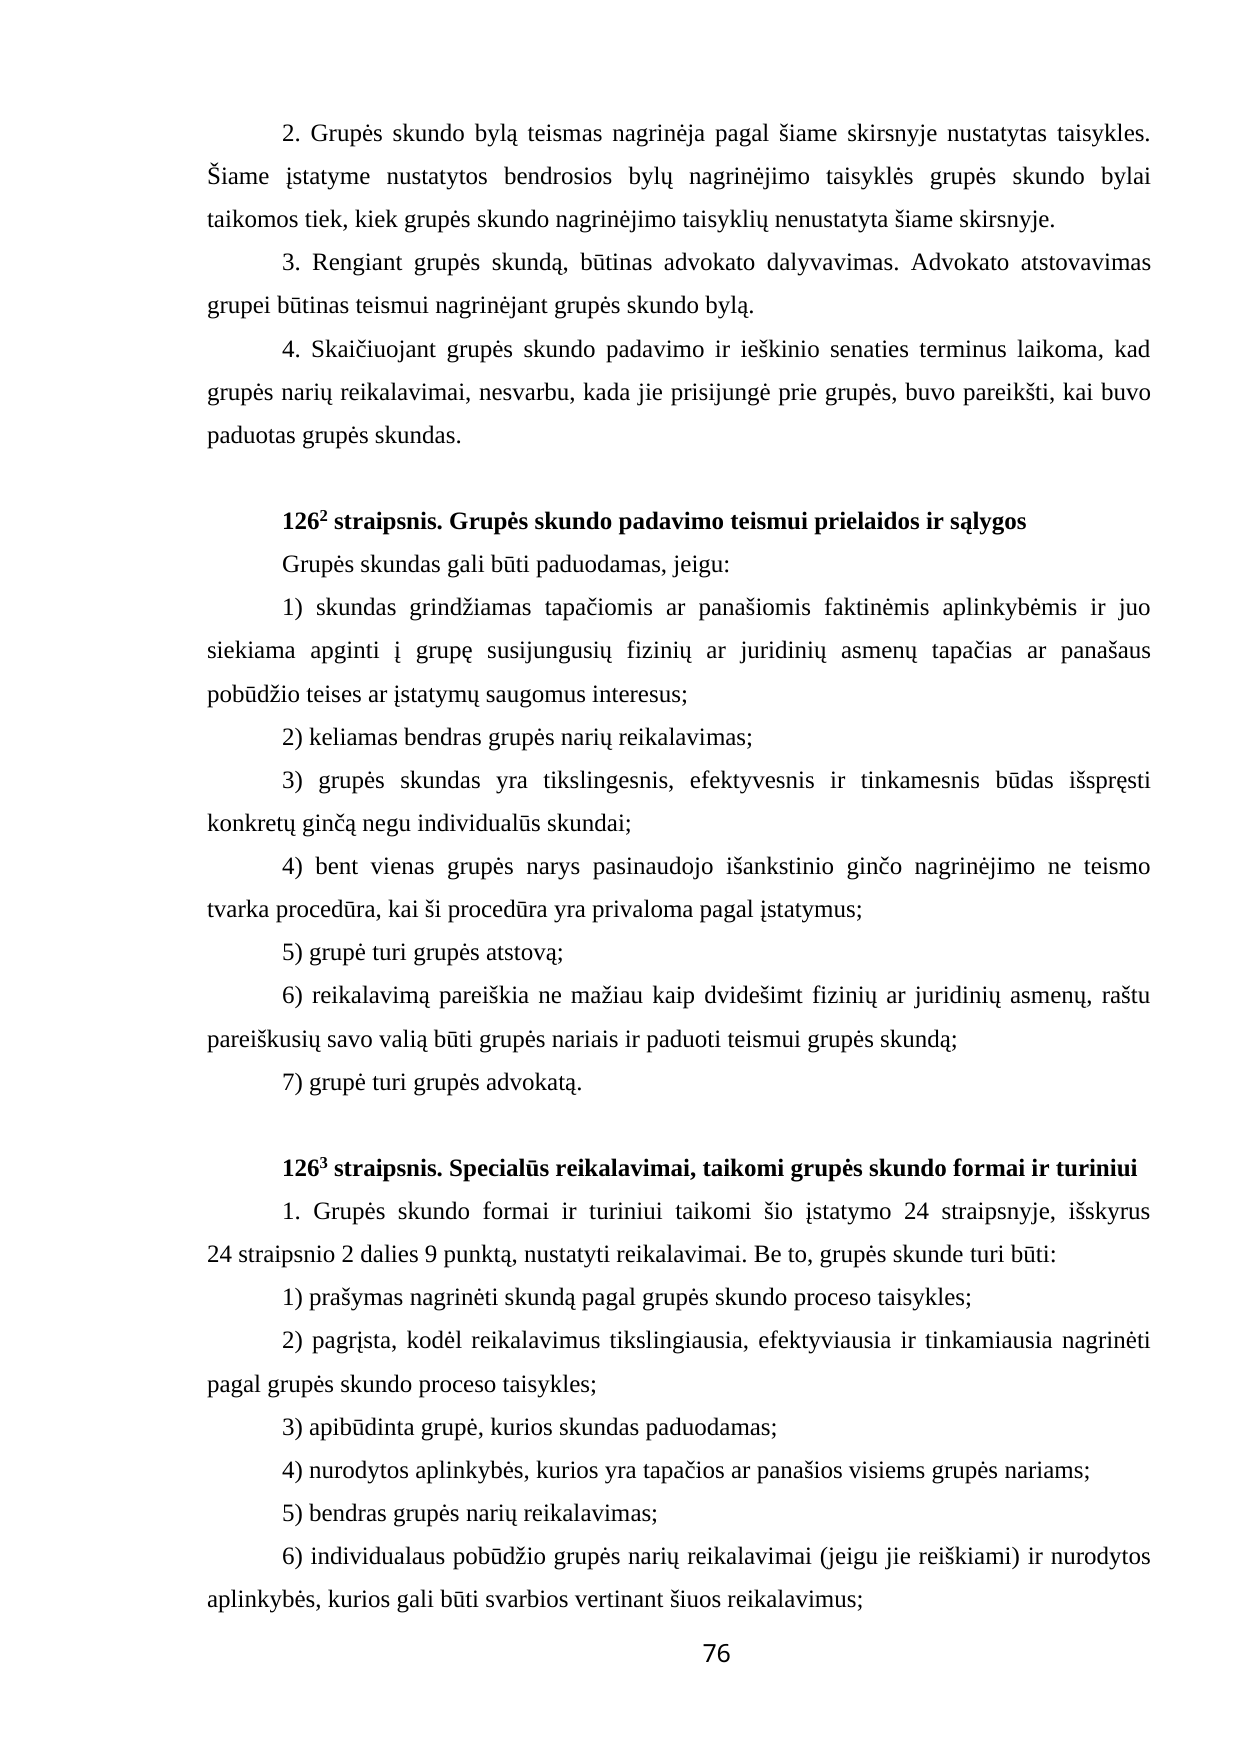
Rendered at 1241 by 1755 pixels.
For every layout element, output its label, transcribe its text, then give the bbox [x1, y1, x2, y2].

text 6) individualaus pobūdžio grupės narių reikalavimai (jeigu jie reiškiami) ir nurodytos aplinkybės, kurios gali būti svarbios vertinant šiuos reikalavimus; [207, 1541, 1152, 1613]
text 2) pagrįsta, kodėl reikalavimus tikslingiausia, efektyviausia ir tinkamiausia nagrinėti pagal grupės skundo proceso taisykles; [207, 1326, 1152, 1397]
text 5) bendras grupės narių reikalavimas; [207, 1498, 1152, 1527]
text 3. Rengiant grupės skundą, būtinas advokato dalyvavimas. Advokato atstovavimas grupei būtinas teismui nagrinėjant grupės skundo bylą. [207, 247, 1152, 319]
text 1) skundas grindžiamas tapačiomis ar panašiomis faktinėmis aplinkybėmis ir juo siekiama apginti į grupę susijungusių fizinių ar juridinių asmenų tapačias ar panašaus pobūdžio teises ar įstatymų saugomus interesus; [207, 592, 1152, 707]
text 4) bent vienas grupės narys pasinaudojo išankstinio ginčo nagrinėjimo ne teismo tvarka procedūra, kai ši procedūra yra privaloma pagal įstatymus; [207, 851, 1152, 923]
text 1. Grupės skundo formai ir turiniui taikomi šio įstatymo 24 straipsnyje, išskyrus 24 straipsnio 2 dalies 9 punktą, nustatyti reikalavimai. Be to, grupės skunde turi būti: [207, 1196, 1152, 1268]
text Grupės skundas gali būti paduodamas, jeigu: [207, 549, 1152, 578]
text 3) apibūdinta grupė, kurios skundas paduodamas; [207, 1412, 1152, 1441]
text 7) grupė turi grupės advokatą. [207, 1067, 1152, 1096]
text 3) grupės skundas yra tikslingesnis, efektyvesnis ir tinkamesnis būdas išspręsti konkretų ginčą negu individualūs skundai; [207, 765, 1152, 837]
text 2. Grupės skundo bylą teismas nagrinėja pagal šiame skirsnyje nustatytas taisykles. Šiame įstatyme nustatytos bendrosios bylų nagrinėjimo taisyklės grupės skundo bylai taikomos tiek, kiek grupės skundo nagrinėjimo taisyklių nenustatyta šiame skirsnyje. [207, 118, 1152, 233]
text 1262 straipsnis. Grupės skundo padavimo teismui prielaidos ir sąlygos [207, 506, 1152, 535]
text 4. Skaičiuojant grupės skundo padavimo ir ieškinio senaties terminus laikoma, kad grupės narių reikalavimai, nesvarbu, kada jie prisijungė prie grupės, buvo pareikšti, kai buvo paduotas grupės skundas. [207, 334, 1152, 449]
text 2) keliamas bendras grupės narių reikalavimas; [207, 722, 1152, 751]
text 1) prašymas nagrinėti skundą pagal grupės skundo proceso taisykles; [207, 1282, 1152, 1311]
text 5) grupė turi grupės atstovą; [207, 937, 1152, 966]
text 4) nurodytos aplinkybės, kurios yra tapačios ar panašios visiems grupės nariams; [207, 1455, 1152, 1484]
text 6) reikalavimą pareiškia ne mažiau kaip dvidešimt fizinių ar juridinių asmenų, raštu pareiškusių savo valią būti grupės nariais ir paduoti teismui grupės skundą; [207, 981, 1152, 1052]
text 1263 straipsnis. Specialūs reikalavimai, taikomi grupės skundo formai ir turiniui [207, 1153, 1152, 1182]
